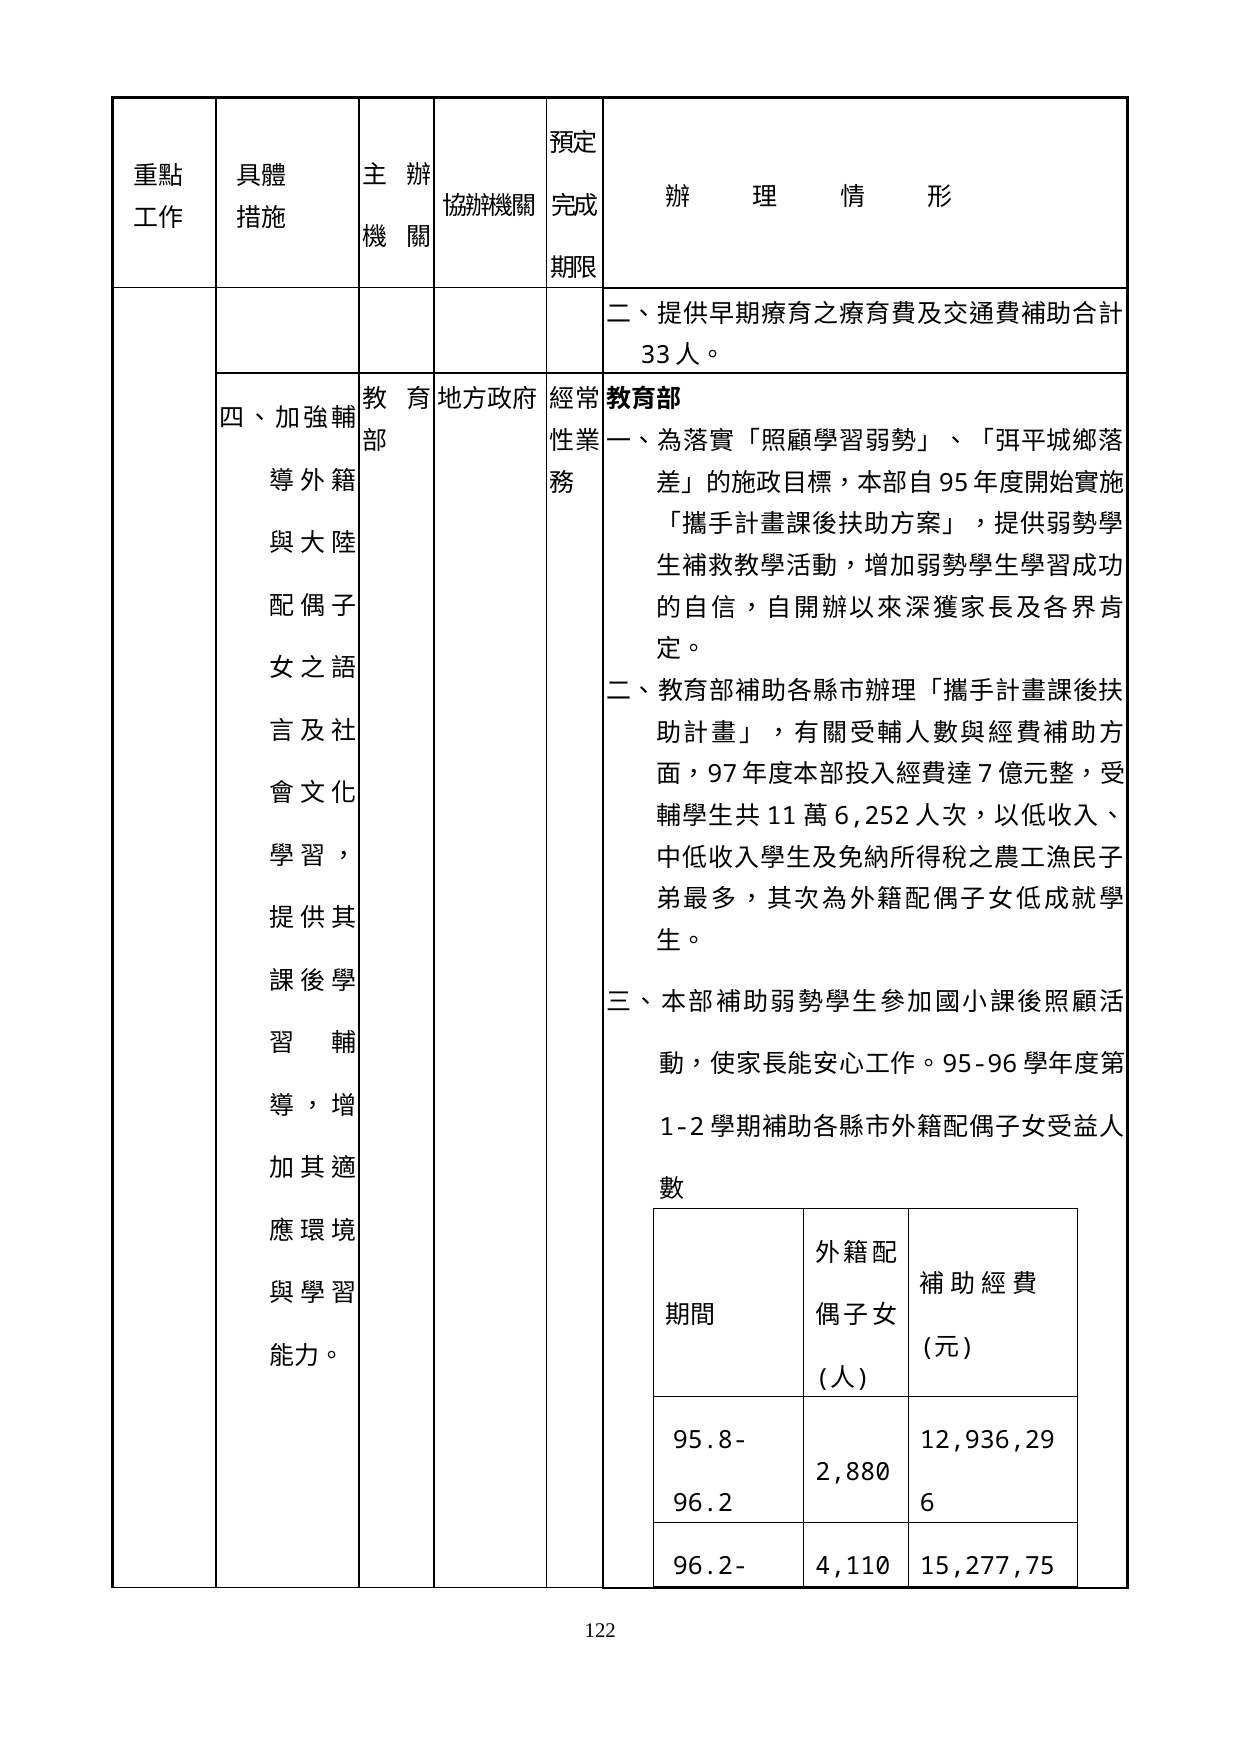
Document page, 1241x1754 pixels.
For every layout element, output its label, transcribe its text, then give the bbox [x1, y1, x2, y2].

table_cell 經常性業務 [547, 374, 602, 1587]
table_cell [435, 288, 546, 372]
table_header 具體 措施 [217, 99, 358, 287]
table_cell 教育部 [360, 374, 433, 1587]
table_header 外籍配偶子女(人) [804, 1209, 908, 1396]
table_cell 四、加強輔導外籍與大陸配偶子女之語言及社會文化學習，提供其課後學習輔導，增加其適應環境與學習能力。 [217, 374, 358, 1587]
table_header 協辦機關 [435, 99, 546, 287]
table_cell [547, 288, 602, 372]
table_cell [217, 288, 358, 372]
table_cell 96.2- [654, 1523, 803, 1586]
table_header 主 辦 機 關 [360, 99, 433, 287]
table_header 預定 完成期限 [547, 99, 602, 287]
table_cell 95.8-96.2 [654, 1397, 803, 1522]
table_cell 教育部 一、為落實「照顧學習弱勢」、「弭平城鄉落差」的施政目標，本部自95年度開始實施「攜手計畫課後扶助方案」，提供弱勢學生補救教學活動，增加弱勢學生學習成功的自信，自開辦以來深獲家長及各界肯定。 二、教育部補助各縣市辦理「攜手計畫課後扶助計畫」，有關受輔人數與經費補助方面，97年度本部投入經費達7億元整，受輔學生共11萬6,252人次，以低收入、中低收入學生及免納所得稅之農工漁民子弟最多，其次為外籍配偶子女低成就學生。 三、本部補助弱勢學生參加國小課後照顧活動，使家長能安心工作。95-96學年度第1-2學期補助各縣市外籍配偶子女受益人數 [604, 374, 1126, 1587]
table_cell 二、提供早期療育之療育費及交通費補助合計33人。 [604, 289, 1126, 372]
table_cell 12,936,296 [909, 1397, 1077, 1522]
table_header 期間 [654, 1209, 803, 1396]
table_cell 2,880 [804, 1397, 908, 1522]
table_cell 15,277,75 [909, 1523, 1077, 1586]
table_cell [360, 288, 433, 372]
table_cell 4,110 [804, 1523, 908, 1586]
table_header 辦 理 情 形 [604, 99, 1126, 287]
table_header 補助經費(元) [909, 1209, 1077, 1396]
table_header 重點工作 [114, 99, 215, 287]
table_cell 地方政府 [435, 374, 546, 1587]
table_cell [114, 288, 215, 1587]
